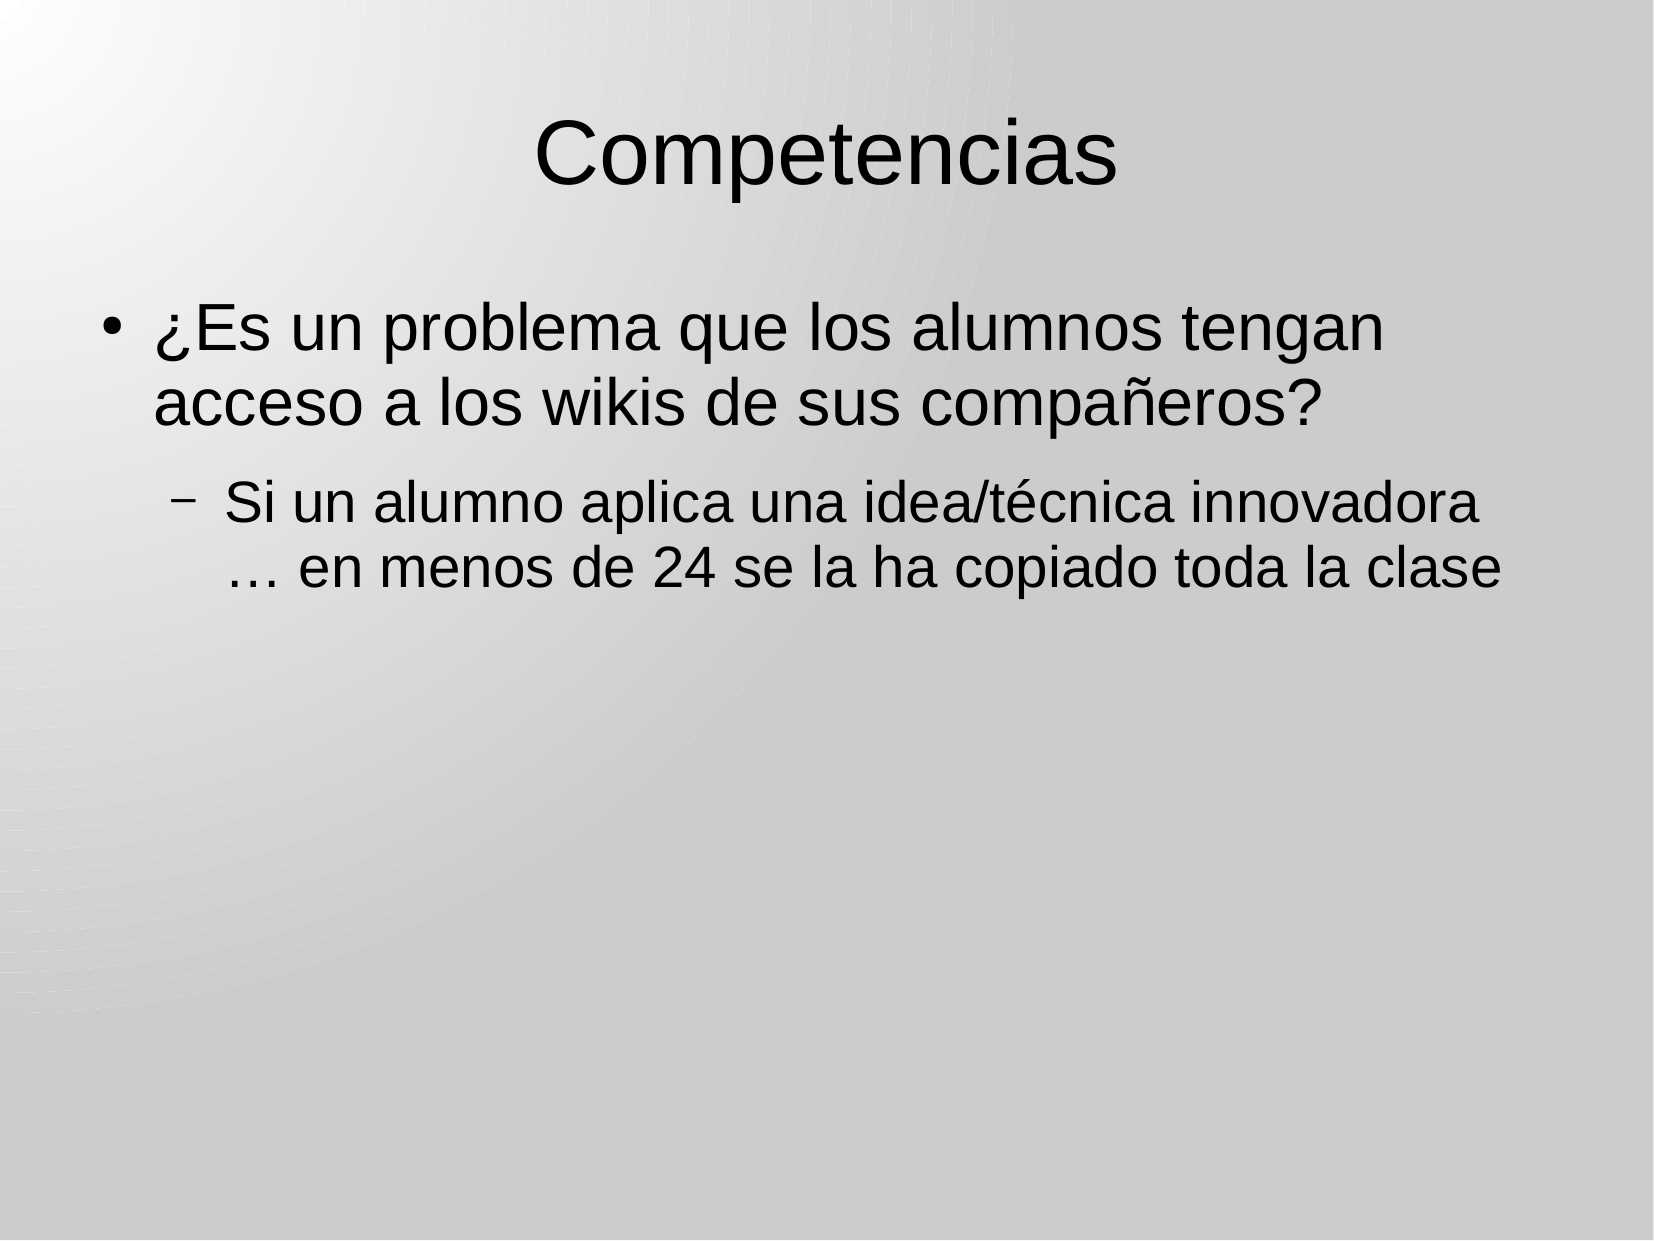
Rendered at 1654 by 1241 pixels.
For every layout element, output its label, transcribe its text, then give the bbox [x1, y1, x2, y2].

list ¿Es un problema que los alumnos tengan acceso a los wikis de sus compañeros? Si un alumno aplica una idea/técnica innovadora … en menos de 24 se la ha copiado toda la clase [82, 290, 1538, 1109]
title Competencias [82, 49, 1571, 257]
